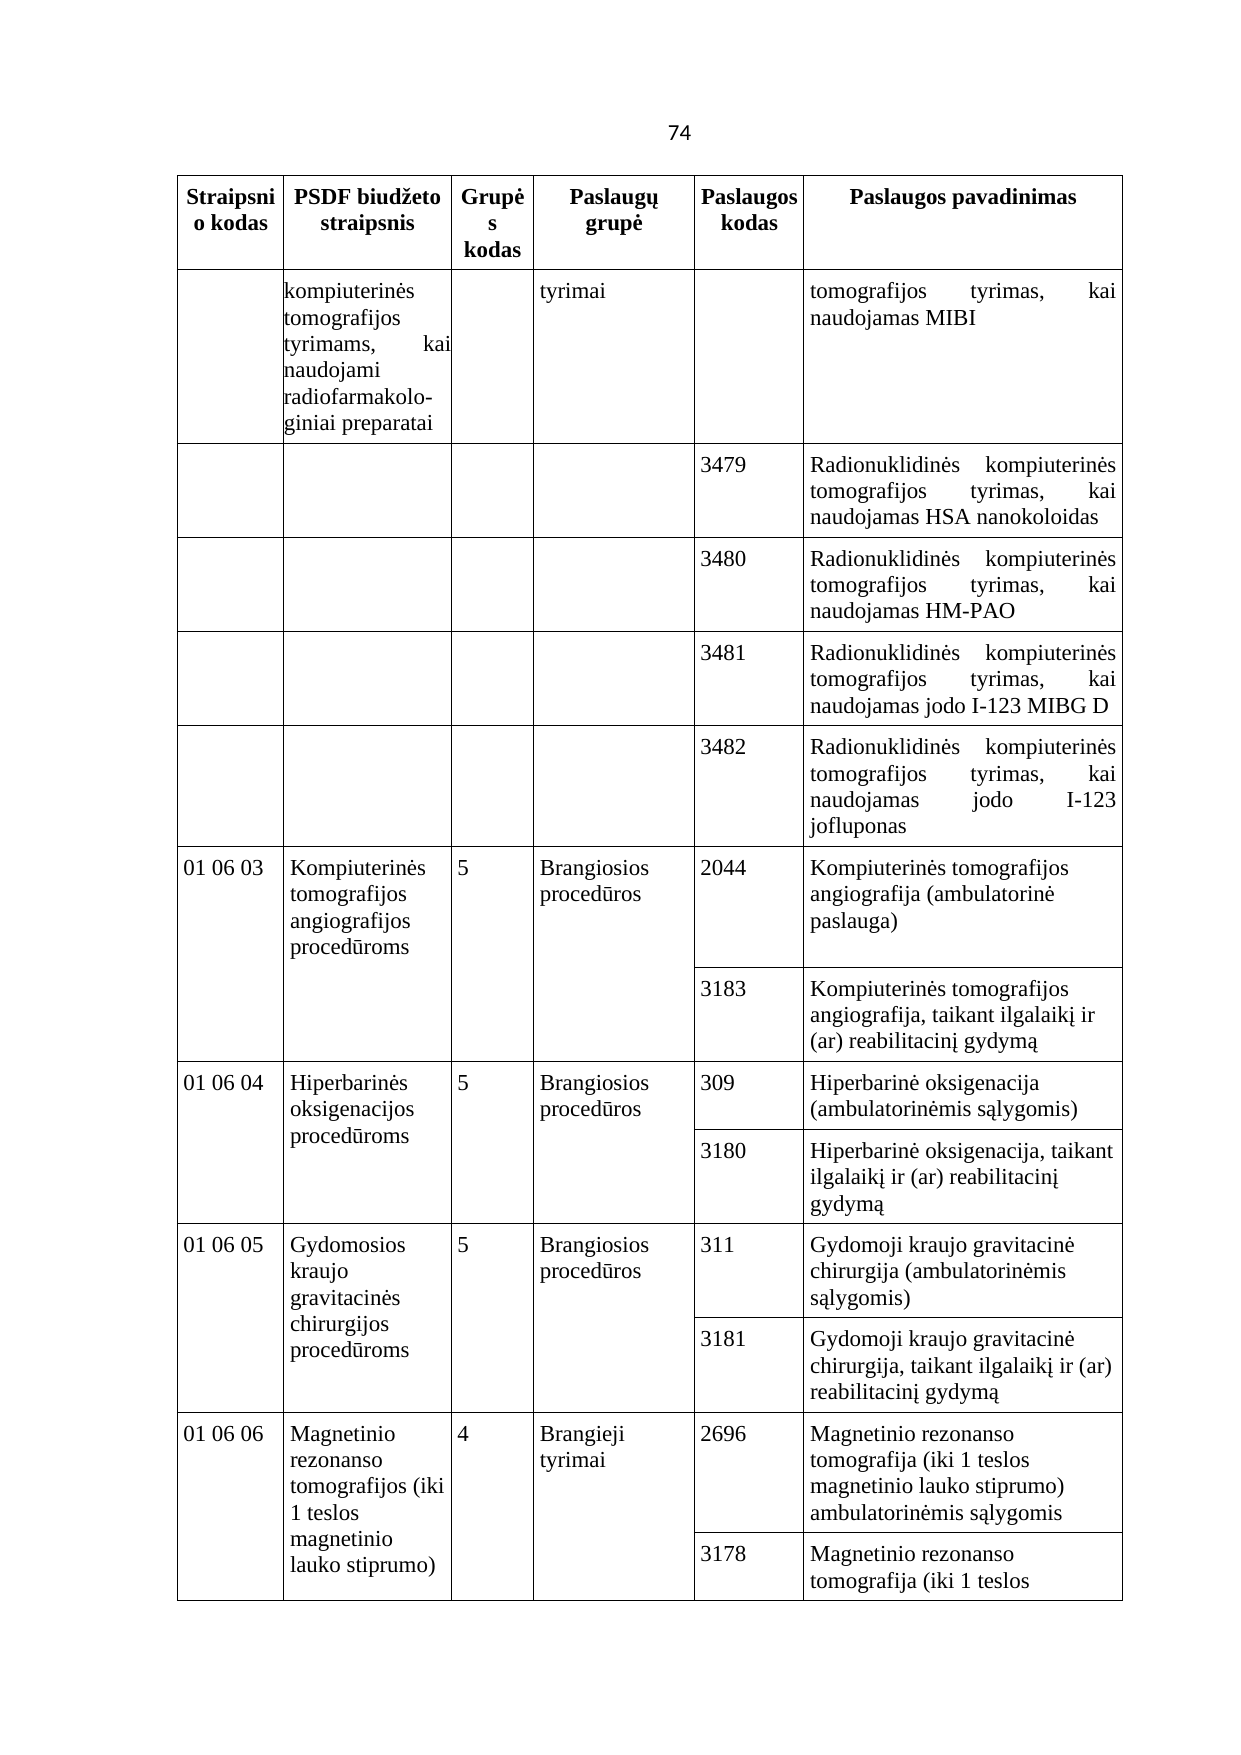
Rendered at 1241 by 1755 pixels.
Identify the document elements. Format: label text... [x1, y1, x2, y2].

table_cell [284, 538, 451, 631]
table_cell [452, 967, 533, 1061]
table_cell [534, 1129, 694, 1223]
table_cell Radionuklidinės kompiuterinės tomografijos tyrimas, kai naudojamas HM-PAO [804, 538, 1122, 631]
table_cell [178, 270, 283, 442]
table_cell [284, 726, 451, 846]
table_cell [452, 726, 533, 846]
table_cell [178, 444, 283, 537]
table_cell 2696 [695, 1413, 803, 1532]
table_cell 5 [452, 1224, 533, 1317]
table_cell [178, 967, 283, 1061]
table_cell Radionuklidinės kompiuterinės tomografijos tyrimas, kai naudojamas HSA nanokoloidas [804, 444, 1122, 537]
table_cell [284, 444, 451, 537]
table_cell Hiperbarinė oksigenacija, taikant ilgalaikį ir (ar) reabilitacinį gydymą [804, 1130, 1122, 1223]
table_cell [534, 632, 694, 725]
table_cell [452, 1532, 533, 1600]
table_cell 309 [695, 1062, 803, 1129]
table_cell tyrimai [534, 270, 694, 442]
table_cell [178, 1129, 283, 1223]
table_cell [452, 632, 533, 725]
table_cell Brangiosios procedūros [534, 1224, 694, 1412]
table_cell Gydomoji kraujo gravitacinė chirurgija (ambulatorinėmis sąlygomis) [804, 1224, 1122, 1317]
table_cell 3482 [695, 726, 803, 846]
table_cell Kompiuterinės tomografijos angiografijos procedūroms [284, 847, 451, 967]
table_cell Brangieji tyrimai [534, 1413, 694, 1532]
table_cell 4 [452, 1413, 533, 1532]
table_cell [534, 726, 694, 846]
table_cell [178, 632, 283, 725]
table_header Straipsnio kodas [178, 176, 283, 269]
table_header PSDF biudžeto straipsnis [284, 176, 451, 269]
table_cell 3183 [695, 968, 803, 1061]
table_cell [284, 967, 451, 1061]
table_cell [534, 444, 694, 537]
table_cell 3479 [695, 444, 803, 537]
table_cell Radionuklidinės kompiuterinės tomografijos tyrimas, kai naudojamas jodo I-123 jofluponas [804, 726, 1122, 846]
table_cell 311 [695, 1224, 803, 1317]
table_cell [695, 270, 803, 442]
table_cell 01 06 05 [178, 1224, 283, 1317]
table_cell 01 06 03 [178, 847, 283, 967]
table_cell Gydomosios kraujo gravitacinės chirurgijos procedūroms [284, 1224, 451, 1412]
table_cell 5 [452, 1062, 533, 1129]
table_cell 3181 [695, 1318, 803, 1412]
table_cell 3480 [695, 538, 803, 631]
table_cell Kompiuterinės tomografijos angiografija, taikant ilgalaikį ir (ar) reabilitacinį gydymą [804, 968, 1122, 1061]
table_header Grupės kodas [452, 176, 533, 269]
table_cell [534, 1532, 694, 1600]
table_cell [452, 1129, 533, 1223]
table_cell [178, 538, 283, 631]
table_cell 2044 [695, 847, 803, 967]
table_cell tomografijos tyrimas, kai naudojamas MIBI [804, 270, 1122, 442]
table_cell Magnetinio rezonanso tomografija (iki 1 teslos magnetinio lauko stiprumo) ambulatorinėmis sąlygomis [804, 1413, 1122, 1532]
table_cell 3180 [695, 1130, 803, 1223]
table_cell Magnetinio rezonanso tomografijos (iki 1 teslos magnetinio lauko stiprumo) [284, 1413, 451, 1600]
table_cell Hiperbarinė oksigenacija (ambulatorinėmis sąlygomis) [804, 1062, 1122, 1129]
table_cell [452, 444, 533, 537]
table_cell [178, 726, 283, 846]
table_cell [284, 632, 451, 725]
table_cell [534, 967, 694, 1061]
table_cell 3178 [695, 1533, 803, 1600]
table_cell Radionuklidinės kompiuterinės tomografijos tyrimas, kai naudojamas jodo I-123 MIBG D [804, 632, 1122, 725]
table_cell Brangiosios procedūros [534, 847, 694, 967]
table_cell kompiuterinės tomografijos tyrimams, kai naudojami radiofarmakolo-giniai preparatai [284, 270, 451, 442]
table_cell [452, 538, 533, 631]
table_cell 3481 [695, 632, 803, 725]
table_cell Kompiuterinės tomografijos angiografija (ambulatorinė paslauga) [804, 847, 1122, 967]
table_cell Brangiosios procedūros [534, 1062, 694, 1129]
table_header Paslaugų grupė [534, 176, 694, 269]
table_cell [534, 538, 694, 631]
table_header Paslaugos pavadinimas [804, 176, 1122, 269]
table_cell [178, 1317, 283, 1412]
table_cell Magnetinio rezonanso tomografija (iki 1 teslos [804, 1533, 1122, 1600]
table_cell [178, 1532, 283, 1600]
table_cell 01 06 04 [178, 1062, 283, 1129]
table_cell [452, 1317, 533, 1412]
table_cell 01 06 06 [178, 1413, 283, 1532]
table_cell Gydomoji kraujo gravitacinė chirurgija, taikant ilgalaikį ir (ar) reabilitacinį gydymą [804, 1318, 1122, 1412]
table_cell Hiperbarinės oksigenacijos procedūroms [284, 1062, 451, 1223]
table_cell [452, 270, 533, 442]
table_header Paslaugos kodas [695, 176, 803, 269]
table_cell 5 [452, 847, 533, 967]
